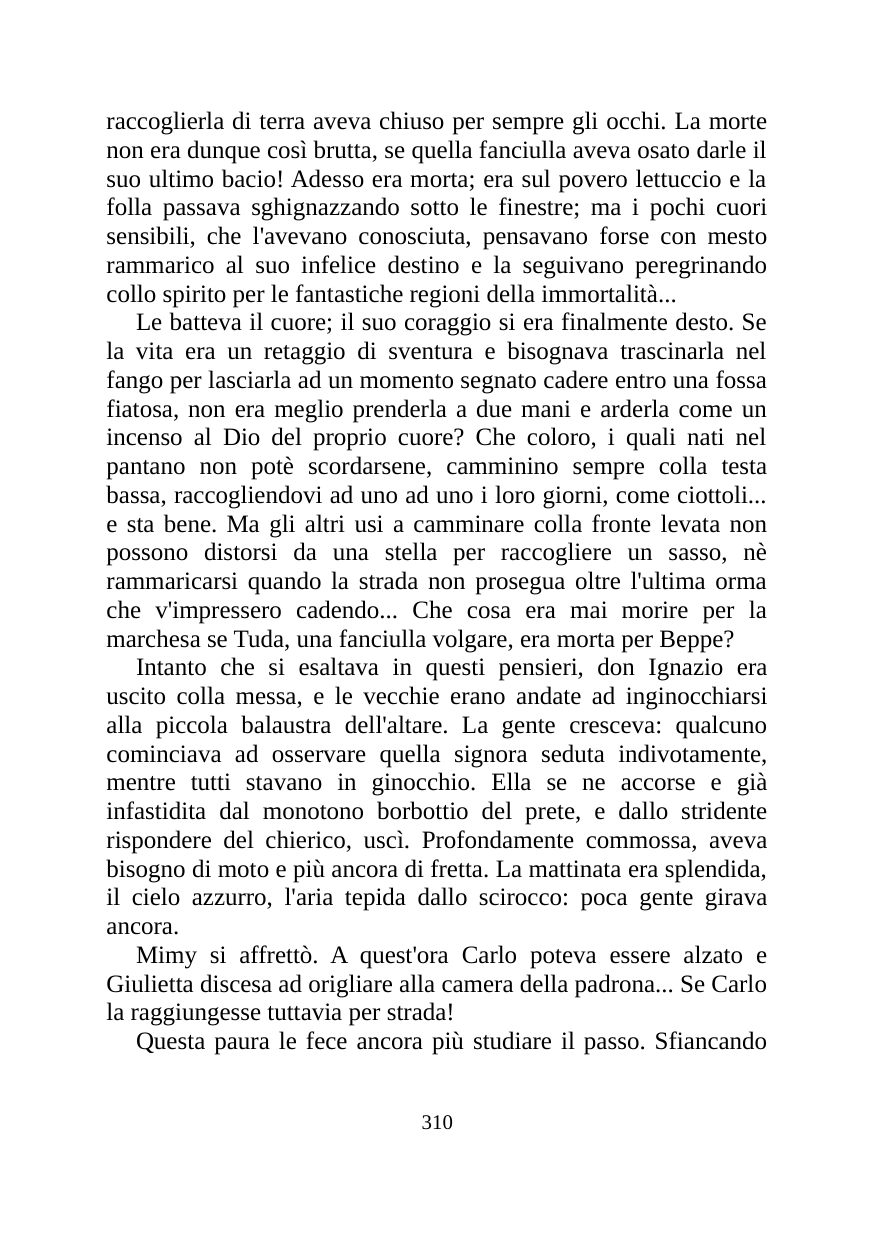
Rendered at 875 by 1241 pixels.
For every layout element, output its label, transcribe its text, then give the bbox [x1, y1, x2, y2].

text Le batteva il cuore; il suo coraggio si era finalmente desto. Se la vita era un retaggio di sventura e bisognava trascinarla nel fango per lasciarla ad un momento segnato cadere entro una fossa fiatosa, non era meglio prenderla a due mani e arderla come un incenso al Dio del proprio cuore? Che coloro, i quali nati nel pantano non potè scordarsene, camminino sempre colla testa bassa, raccogliendovi ad uno ad uno i loro giorni, come ciottoli... e sta bene. Ma gli altri usi a camminare colla fronte levata non possono distorsi da una stella per raccogliere un sasso, nè rammaricarsi quando la strada non prosegua oltre l'ultima orma che v'impressero cadendo... Che cosa era mai morire per la marchesa se Tuda, una fanciulla volgare, era morta per Beppe? [106, 307, 768, 652]
text Mimy si affrettò. A quest'ora Carlo poteva essere alzato e Giulietta discesa ad origliare alla camera della padrona... Se Carlo la raggiungesse tuttavia per strada! [106, 940, 768, 1026]
text Questa paura le fece ancora più studiare il passo. Sfiancando [106, 1026, 768, 1055]
text raccoglierla di terra aveva chiuso per sempre gli occhi. La morte non era dunque così brutta, se quella fanciulla aveva osato darle il suo ultimo bacio! Adesso era morta; era sul povero lettuccio e la folla passava sghignazzando sotto le finestre; ma i pochi cuori sensibili, che l'avevano conosciuta, pensavano forse con mesto rammarico al suo infelice destino e la seguivano peregrinando collo spirito per le fantastiche regioni della immortalità... [106, 106, 768, 307]
text Intanto che si esaltava in questi pensieri, don Ignazio era uscito colla messa, e le vecchie erano andate ad inginocchiarsi alla piccola balaustra dell'altare. La gente cresceva: qualcuno cominciava ad osservare quella signora seduta indivotamente, mentre tutti stavano in ginocchio. Ella se ne accorse e già infastidita dal monotono borbottio del prete, e dallo stridente rispondere del chierico, uscì. Profondamente commossa, aveva bisogno di moto e più ancora di fretta. La mattinata era splendida, il cielo azzurro, l'aria tepida dallo scirocco: poca gente girava ancora. [106, 652, 768, 940]
